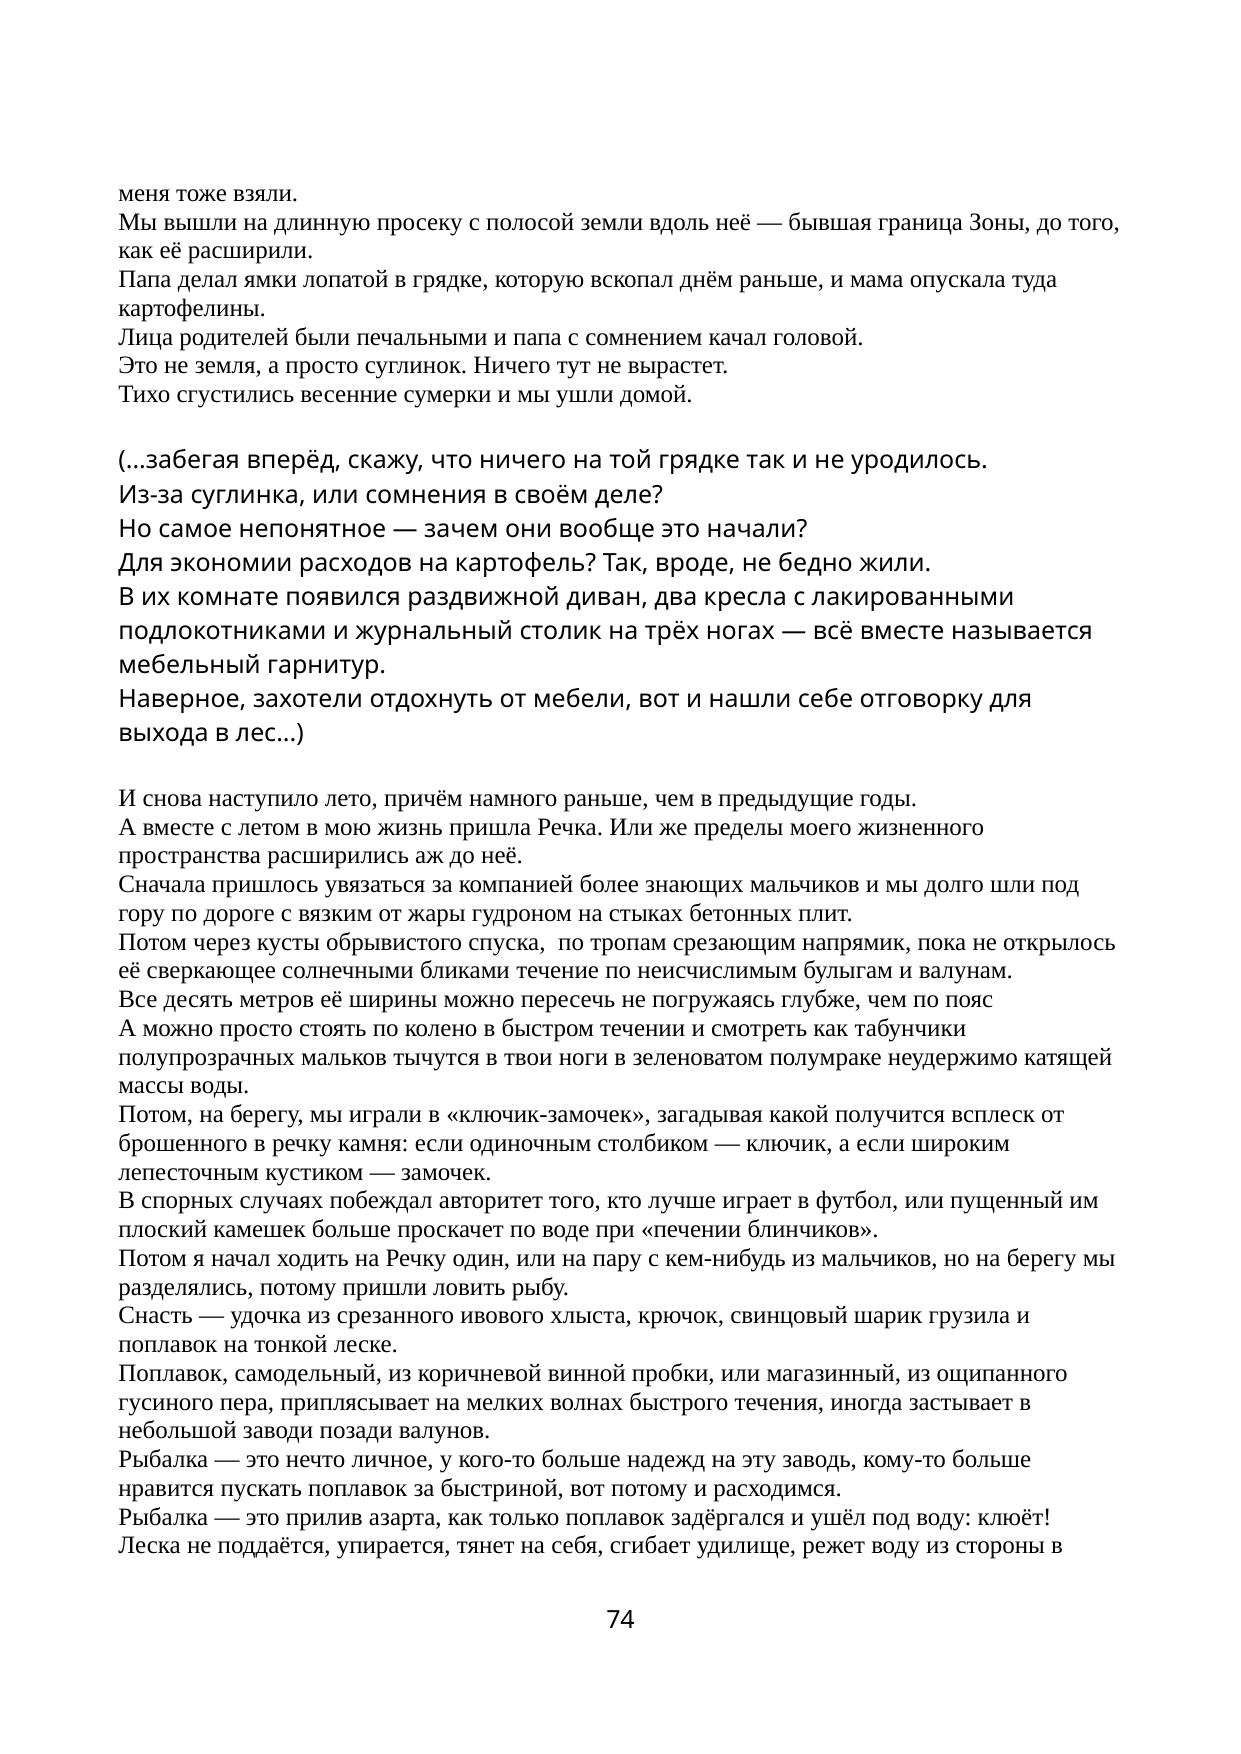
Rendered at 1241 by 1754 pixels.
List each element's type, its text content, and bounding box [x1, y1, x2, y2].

text Но самое непонятное — зачем они вообще это начали? [118, 510, 1122, 544]
text Лица родителей были печальными и папа с сомнением качал головой. [118, 322, 1122, 351]
text Поплавок, самодельный, из коричневой винной пробки, или магазинный, из ощипанного гусиного пера, приплясывает на мелких волнах быстрого течения, иногда застывает в небольшой заводи позади валунов. [118, 1358, 1122, 1444]
text А вместе с летом в мою жизнь пришла Речка. Или же пределы моего жизненного пространства расширились аж до неё. [118, 812, 1122, 869]
text Для экономии расходов на картофель? Так, вроде, не бедно жили. [118, 544, 1122, 578]
text Наверное, захотели отдохнуть от мебели, вот и нашли себе отговорку для выхода в лес...) [118, 681, 1122, 749]
text Потом, на берегу, мы играли в «ключик-замочек», загадывая какой получится всплеск от брошенного в речку камня: если одиночным столбиком — ключик, а если широким лепесточным кустиком — замочек. [118, 1099, 1122, 1185]
text Это не земля, а просто суглинок. Ничего тут не вырастет. [118, 351, 1122, 379]
text Рыбалка — это прилив азарта, как только поплавок задёргался и ушёл под воду: клюёт! [118, 1502, 1122, 1530]
text Снасть — удочка из срезанного ивового хлыста, крючок, свинцовый шарик грузила и поплавок на тонкой леске. [118, 1300, 1122, 1358]
text В их комнате появился раздвижной диван, два кресла с лакированными подлокотниками и журнальный столик на трёх ногах — всё вместе называется мебельный гарнитур. [118, 578, 1122, 681]
text В спорных случаях побеждал авторитет того, кто лучше играет в футбол, или пущенный им плоский камешек больше проскачет по воде при «печении блинчиков». [118, 1185, 1122, 1243]
text Мы вышли на длинную просеку с полосой земли вдоль неё — бывшая граница Зоны, до того, как её расширили. [118, 207, 1122, 264]
text И снова наступило лето, причём намного раньше, чем в предыдущие годы. [118, 783, 1122, 812]
text Потом я начал ходить на Речку один, или на пару с кем-нибудь из мальчиков, но на берегу мы разделялись, потому пришли ловить рыбу. [118, 1243, 1122, 1300]
text Рыбалка — это нечто личное, у кого-то больше надежд на эту заводь, кому-то больше нравится пускать поплавок за быстриной, вот потому и расходимся. [118, 1444, 1122, 1502]
text Потом через кусты обрывистого спуска, по тропам срезающим напрямик, пока не открылось её сверкающее солнечными бликами течение по неисчислимым булыгам и валунам. [118, 927, 1122, 984]
text Из-за суглинка, или сомнения в своём деле? [118, 476, 1122, 510]
text Леска не поддаётся, упирается, тянет на себя, сгибает удилище, режет воду из стороны в [118, 1530, 1122, 1559]
text меня тоже взяли. [118, 178, 1122, 207]
text Тихо сгустились весенние сумерки и мы ушли домой. [118, 379, 1122, 408]
text Все десять метров её ширины можно пересечь не погружаясь глубже, чем по пояс [118, 984, 1122, 1013]
text Папа делал ямки лопатой в грядке, которую вскопал днём раньше, и мама опускала туда картофелины. [118, 264, 1122, 322]
text (...забегая вперёд, скажу, что ничего на той грядке так и не уродилось. [118, 442, 1122, 476]
text А можно просто стоять по колено в быстром течении и смотреть как табунчики полупрозрачных мальков тычутся в твои ноги в зеленоватом полумраке неудержимо катящей массы воды. [118, 1013, 1122, 1099]
text Сначала пришлось увязаться за компанией более знающих мальчиков и мы долго шли под гору по дороге с вязким от жары гудроном на стыках бетонных плит. [118, 869, 1122, 927]
